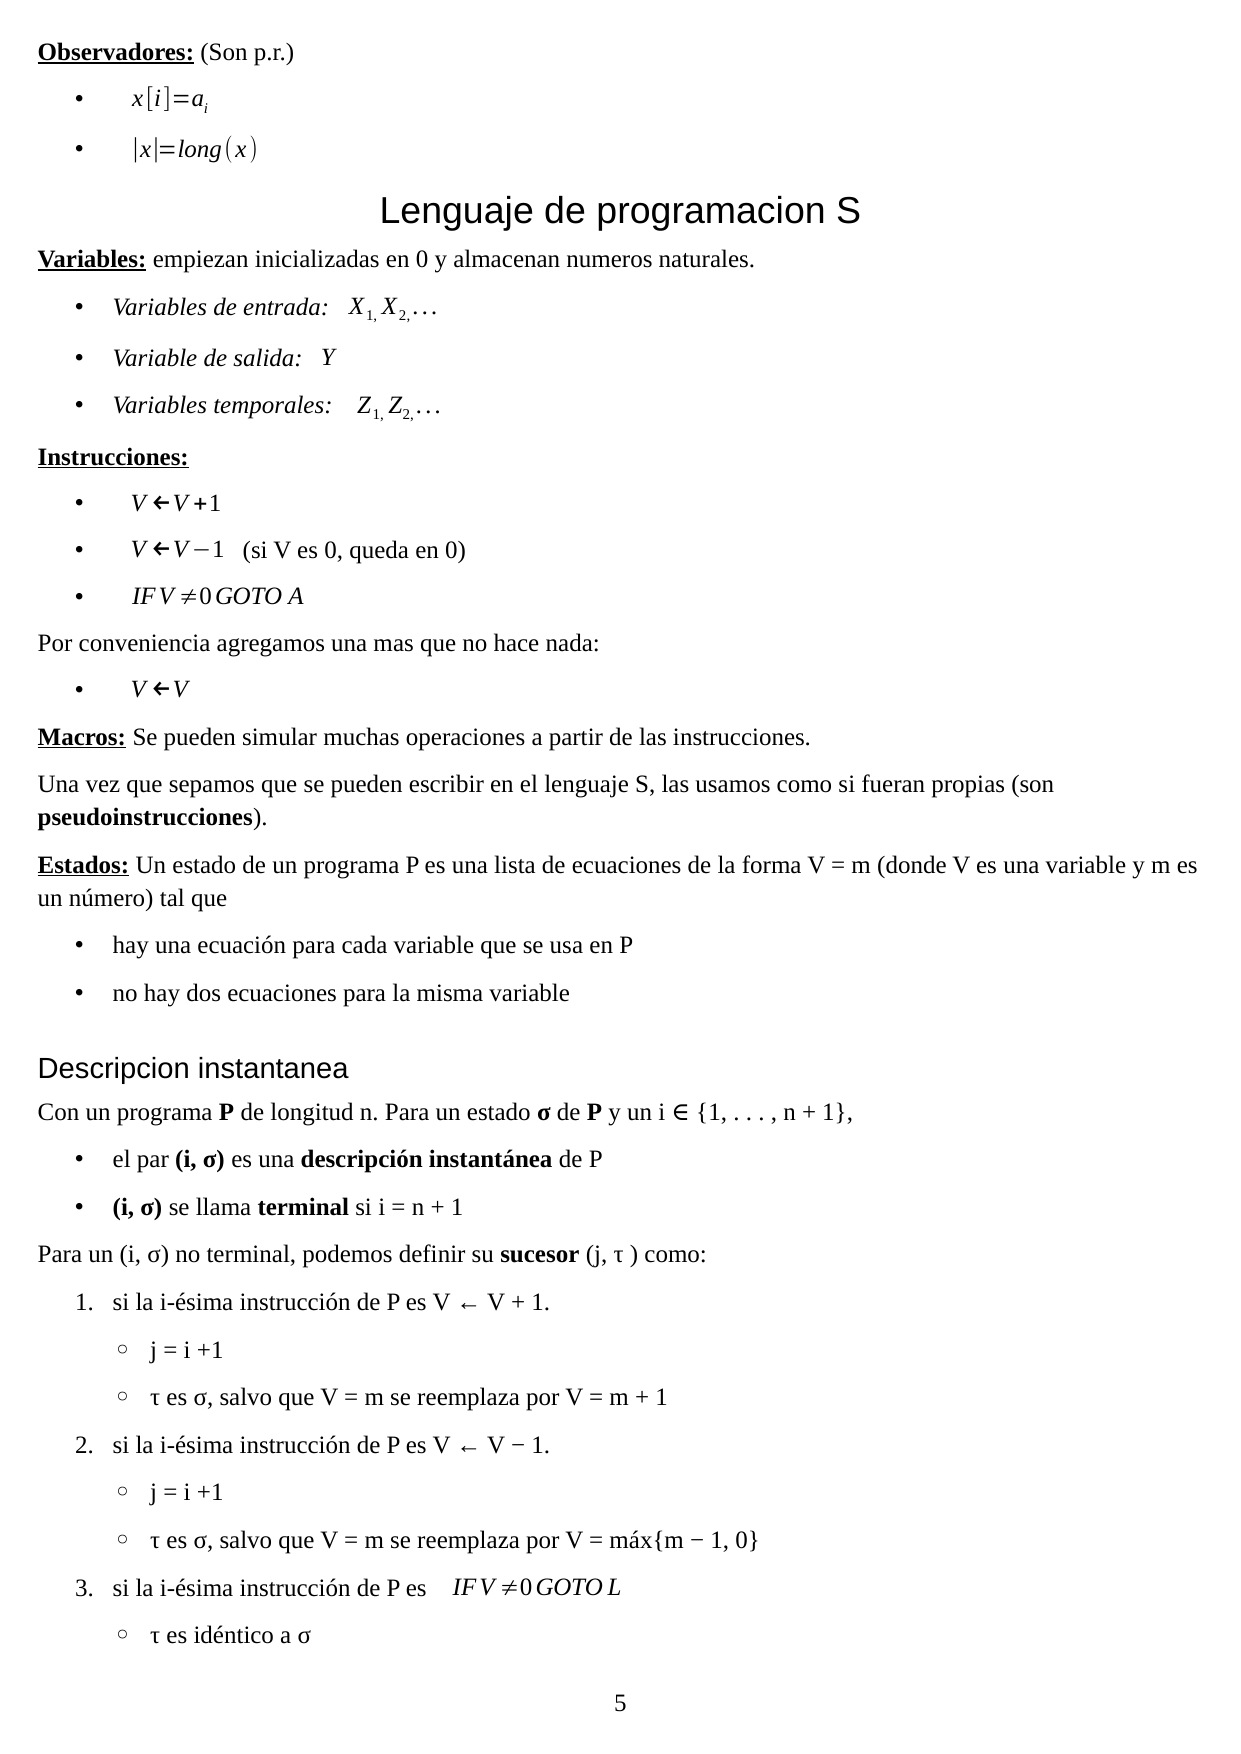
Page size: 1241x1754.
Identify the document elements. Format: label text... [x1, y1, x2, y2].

list si la i-ésima instrucción de P es V ← V − 1. [75, 1430, 1203, 1459]
text Variables: empiezan inicializadas en 0 y almacenan numeros naturales. [37, 244, 1203, 273]
list τ es σ, salvo que V = m se reemplaza por V = m + 1 [112, 1382, 1203, 1411]
text Por conveniencia agregamos una mas que no hace nada: [37, 628, 1203, 657]
list (i, σ) se llama terminal si i = n + 1 [75, 1192, 1203, 1221]
list si la i-ésima instrucción de P es [75, 1573, 1203, 1601]
text Una vez que sepamos que se pueden escribir en el lenguaje S, las usamos como si fueran propias (son pseudoinstrucciones). [37, 769, 1203, 831]
subtitle Descripcion instantanea [37, 1051, 1203, 1084]
text Estados: Un estado de un programa P es una lista de ecuaciones de la forma V = m (donde V es una variable y m es un número) tal que [37, 850, 1203, 912]
list Variables de entrada: [75, 292, 1203, 324]
list τ es idéntico a σ [112, 1620, 1203, 1649]
list Variables temporales: [75, 391, 1203, 423]
text Observadores: (Son p.r.) [37, 37, 1203, 66]
list si la i-ésima instrucción de P es V ← V + 1. [75, 1287, 1203, 1316]
list Variable de salida: [75, 343, 1203, 372]
list hay una ecuación para cada variable que se usa en P [75, 930, 1203, 959]
subtitle Lenguaje de programacion S [37, 188, 1203, 232]
list el par (i, σ) es una descripción instantánea de P [75, 1144, 1203, 1173]
list j = i +1 [112, 1335, 1203, 1363]
text Con un programa P de longitud n. Para un estado σ de P y un i ∈ {1, . . . , n + 1}, [37, 1097, 1203, 1125]
text Macros: Se pueden simular muchas operaciones a partir de las instrucciones. [37, 722, 1203, 750]
list τ es σ, salvo que V = m se reemplaza por V = máx{m − 1, 0} [112, 1525, 1203, 1554]
text Instrucciones: [37, 442, 1203, 471]
list (si V es 0, queda en 0) [75, 535, 1203, 564]
list no hay dos ecuaciones para la misma variable [75, 978, 1203, 1007]
text Para un (i, σ) no terminal, podemos definir su sucesor (j, τ ) como: [37, 1239, 1203, 1268]
list j = i +1 [112, 1477, 1203, 1506]
